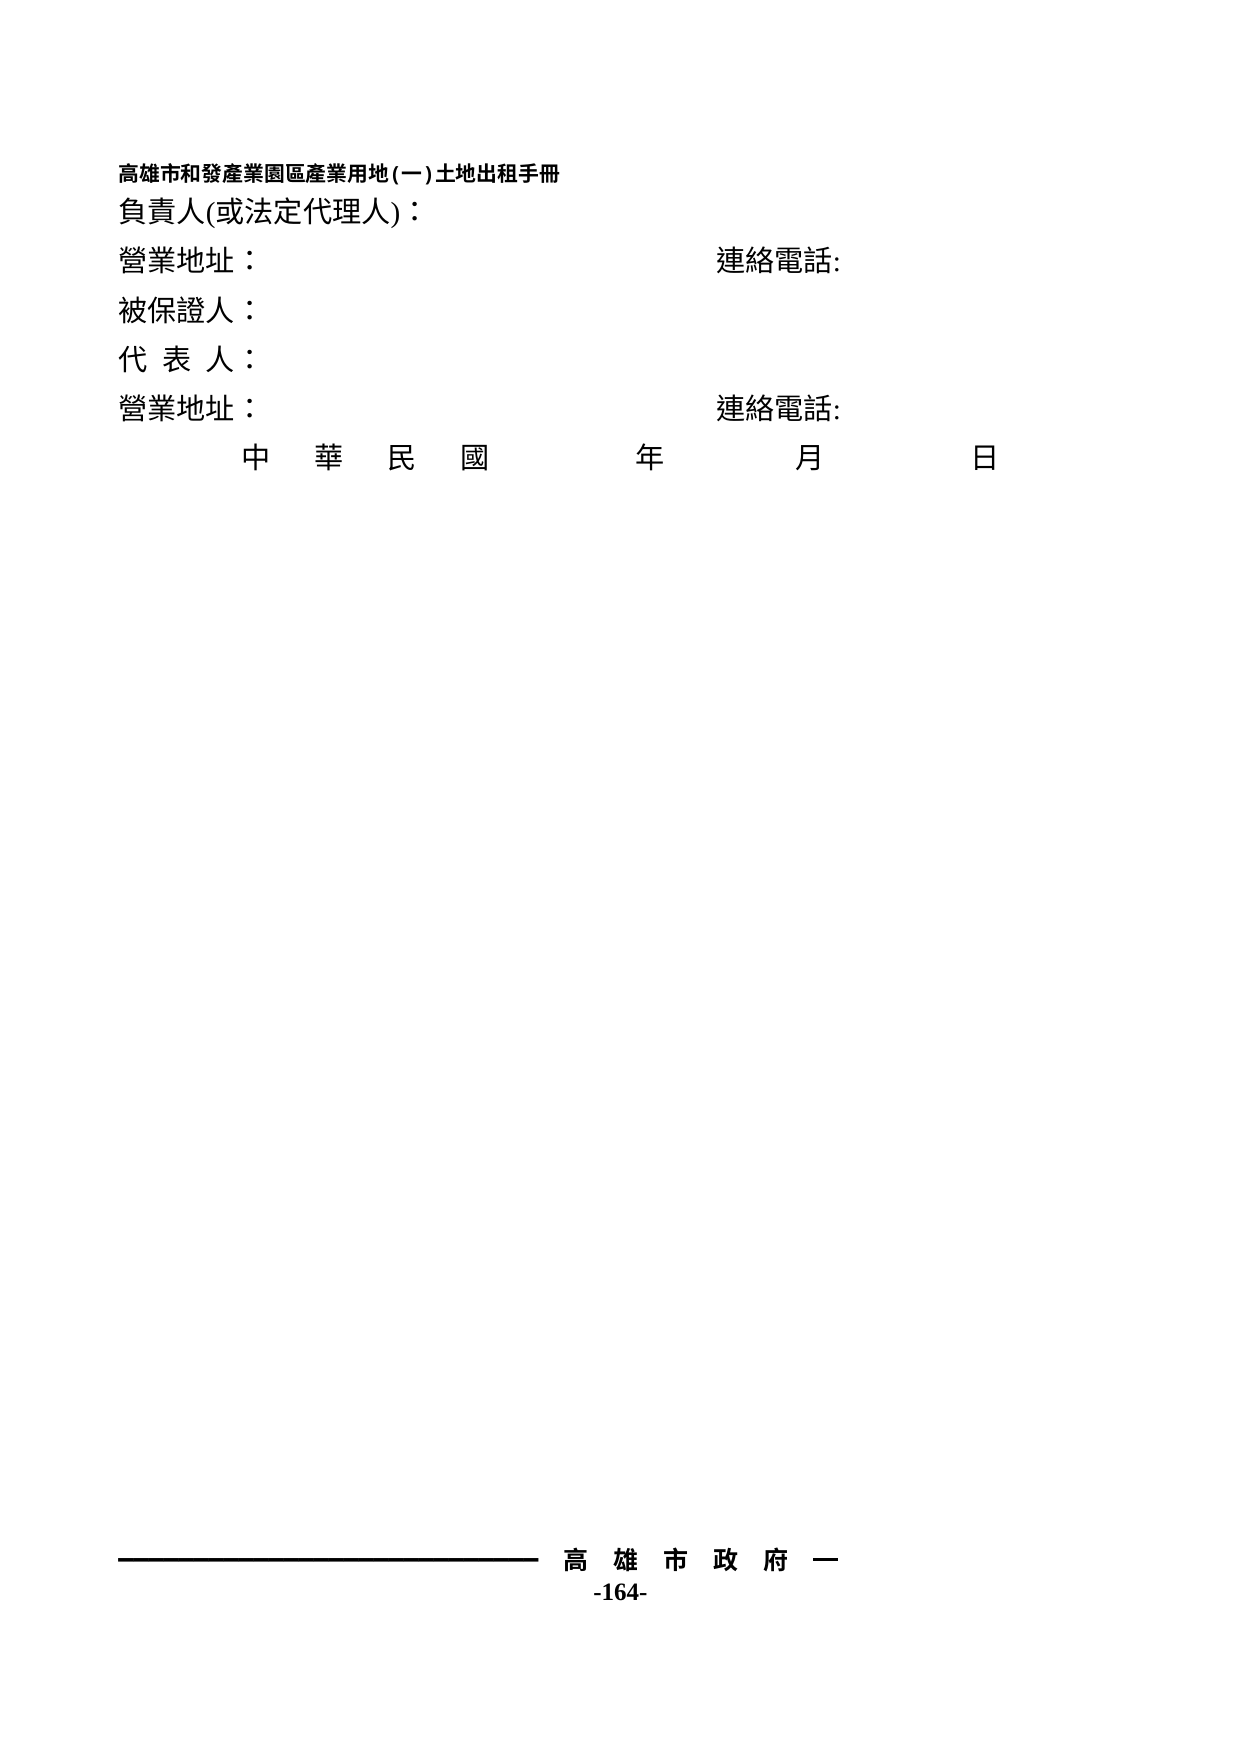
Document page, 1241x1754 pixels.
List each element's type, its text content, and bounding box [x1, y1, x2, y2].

text 負責人(或法定代理人)： [118, 189, 1122, 231]
text 營業地址： 連絡電話: [118, 386, 1122, 428]
text 中 華 民 國 年 月 日 [118, 435, 1122, 477]
text 被保證人： [118, 288, 1122, 329]
text 營業地址： 連絡電話: [118, 238, 1122, 280]
text 代 表 人： [118, 337, 1122, 378]
